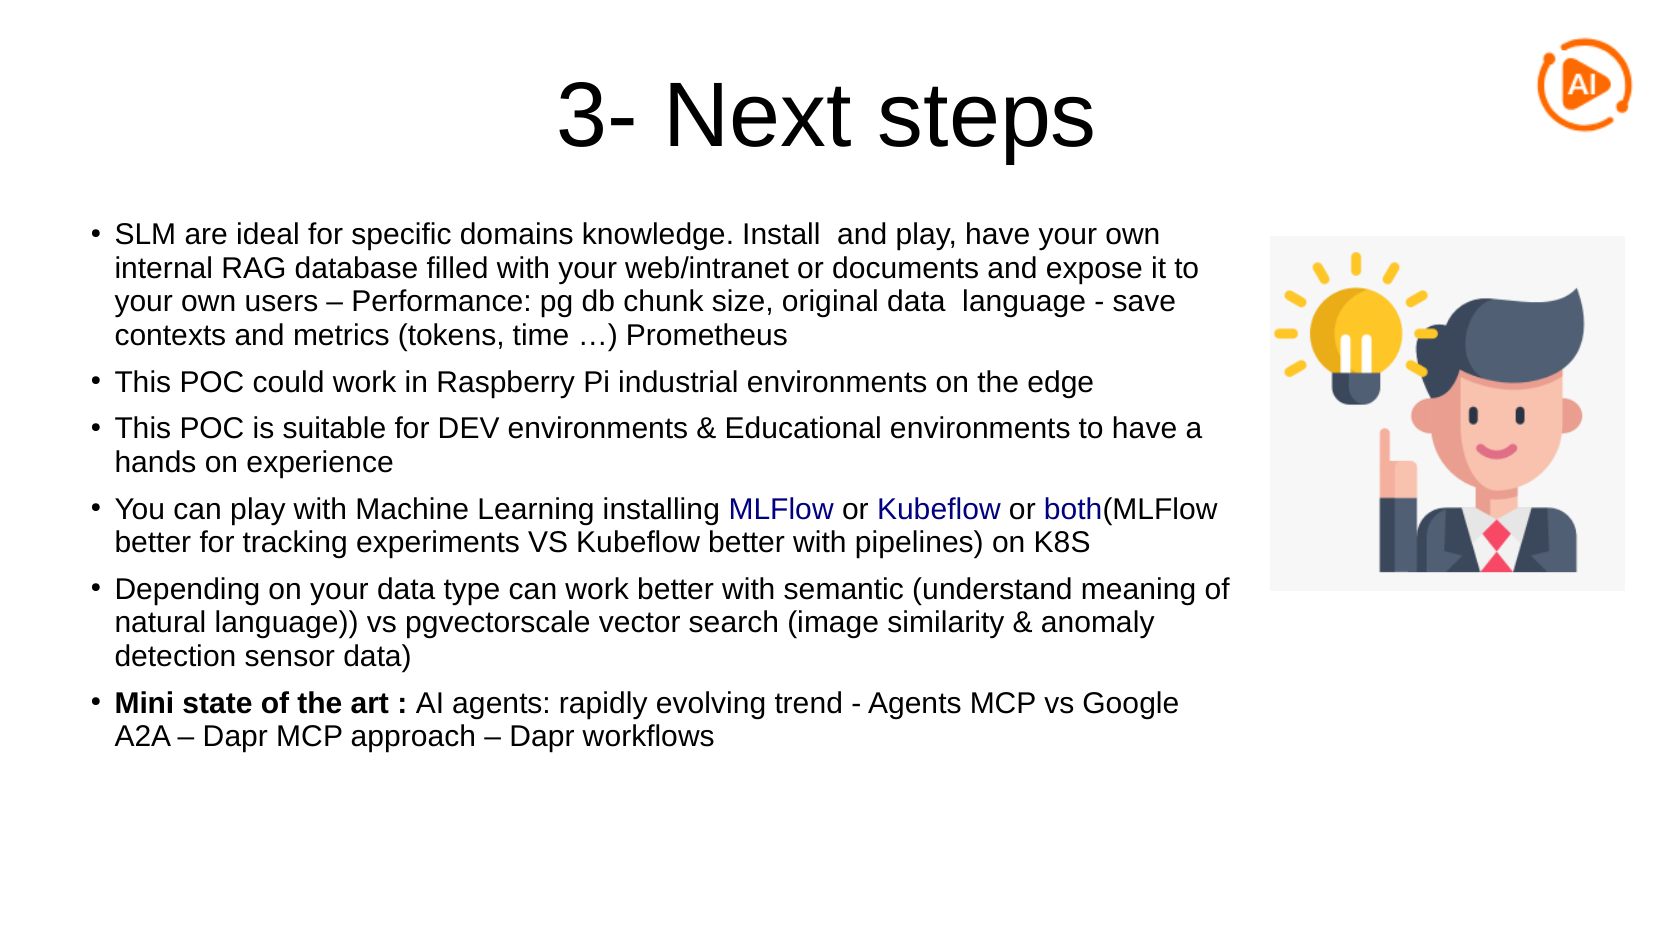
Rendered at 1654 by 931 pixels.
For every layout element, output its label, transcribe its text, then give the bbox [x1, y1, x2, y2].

list SLM are ideal for specific domains knowledge. Install and play, have your own internal RAG database filled with your web/intranet or documents and expose it to your own users – Performance: pg db chunk size, original data language - save contexts and metrics (tokens, time …) Prometheus This POC could work in Raspberry Pi industrial environments on the edge This POC is suitable for DEV environments & Educational environments to have a hands on experience You can play with Machine Learning installing MLFlow or Kubeflow or both(MLFlow better for tracking experiments VS Kubeflow better with pipelines) on K8S Depending on your data type can work better with semantic (understand meaning of natural language)) vs pgvectorscale vector search (image similarity & anomaly detection sensor data) Mini state of the art : AI agents: rapidly evolving trend - Agents MCP vs Google A2A – Dapr MCP approach – Dapr workflows [82, 217, 1241, 758]
title 3- Next steps [82, 37, 1571, 193]
picture [1535, 27, 1641, 148]
picture [1270, 236, 1625, 591]
